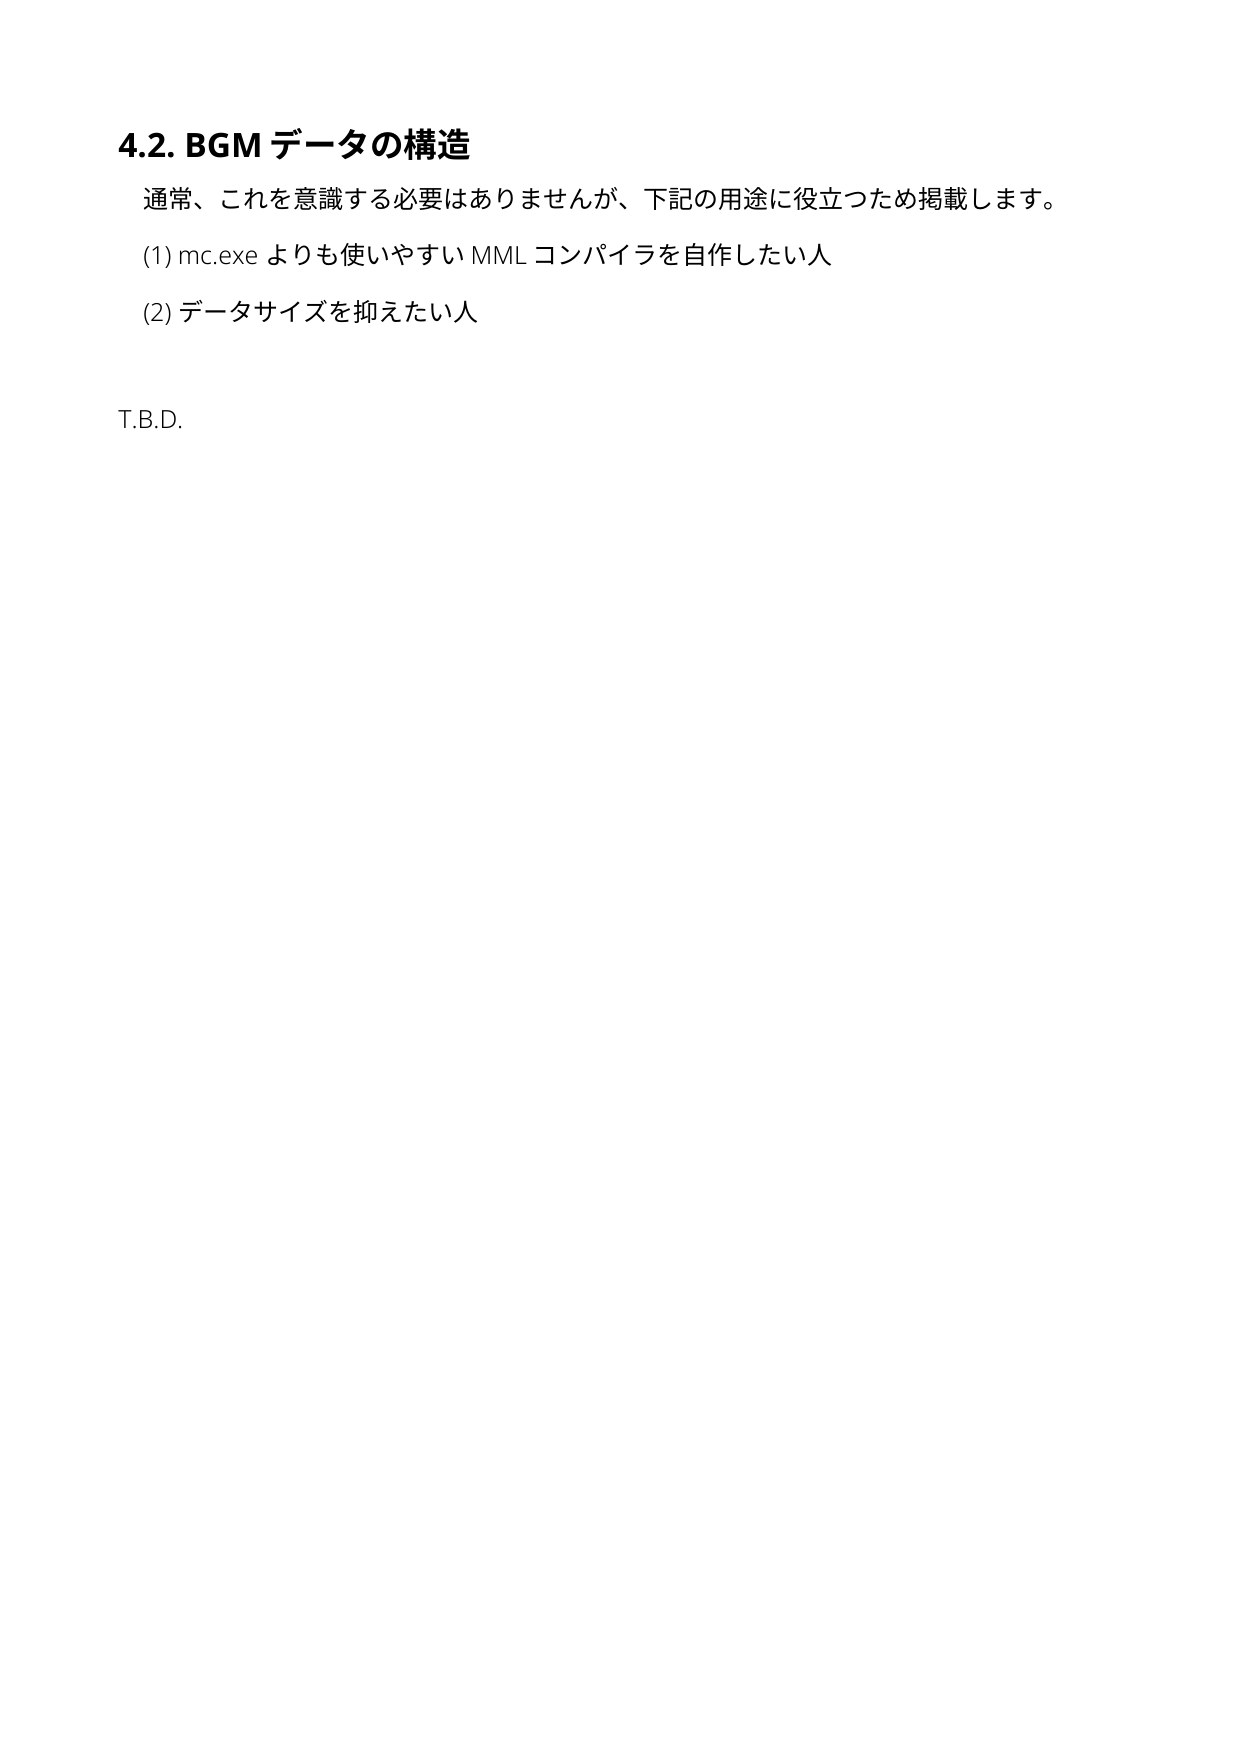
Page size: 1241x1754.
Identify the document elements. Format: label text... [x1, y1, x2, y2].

text 通常、これを意識する必要はありませんが、下記の用途に役立つため掲載します。 [118, 179, 1122, 216]
text (1) mc.exe よりも使いやすい MMLコンパイラを自作したい人 [118, 236, 1122, 272]
subtitle 4.2. BGMデータの構造 [118, 118, 1122, 167]
text T.B.D. [118, 402, 1122, 436]
text (2) データサイズを抑えたい人 [118, 292, 1122, 328]
